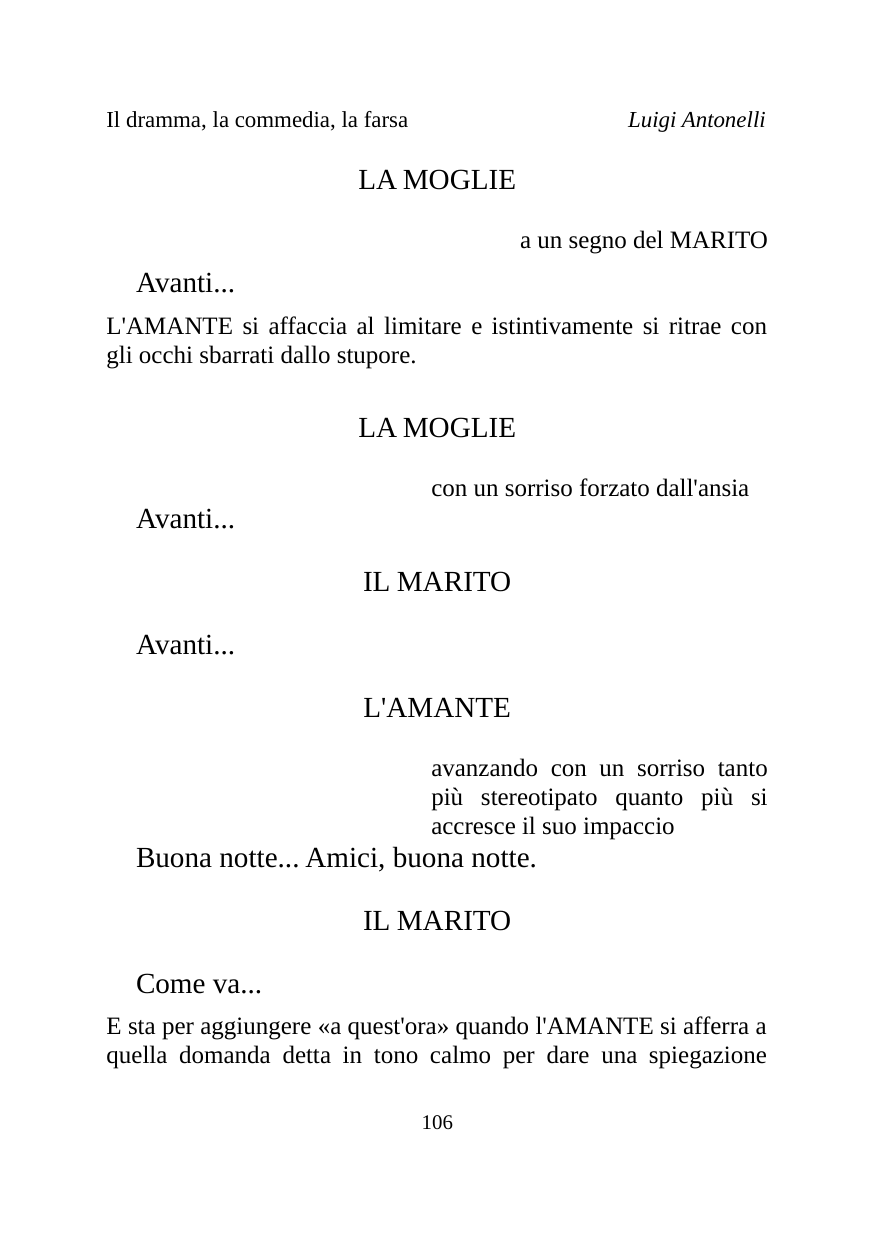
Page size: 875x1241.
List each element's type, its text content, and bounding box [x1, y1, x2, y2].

text a un segno del MARITO [431, 225, 768, 254]
text L'AMANTE [106, 691, 768, 724]
text IL MARITO [106, 903, 768, 936]
text E sta per aggiungere «a quest'ora» quando l'AMANTE si afferra a quella domanda detta in tono calmo per dare una spiegazione [106, 1011, 768, 1069]
text IL MARITO [106, 564, 768, 598]
text L'AMANTE si affaccia al limitare e istintivamente si ritrae con gli occhi sbarrati dallo stupore. [106, 311, 768, 368]
text avanzando con un sorriso tanto più stereotipato quanto più si accresce il suo impaccio [431, 753, 768, 840]
text Avanti... [106, 501, 768, 535]
text LA MOGLIE [106, 162, 768, 196]
text Buona notte... Amici, buona notte. [106, 840, 768, 873]
text con un sorriso forzato dall'ansia [431, 473, 768, 501]
text Come va... [106, 966, 768, 999]
text LA MOGLIE [106, 410, 768, 443]
text Avanti... [106, 266, 768, 299]
text Avanti... [106, 627, 768, 661]
